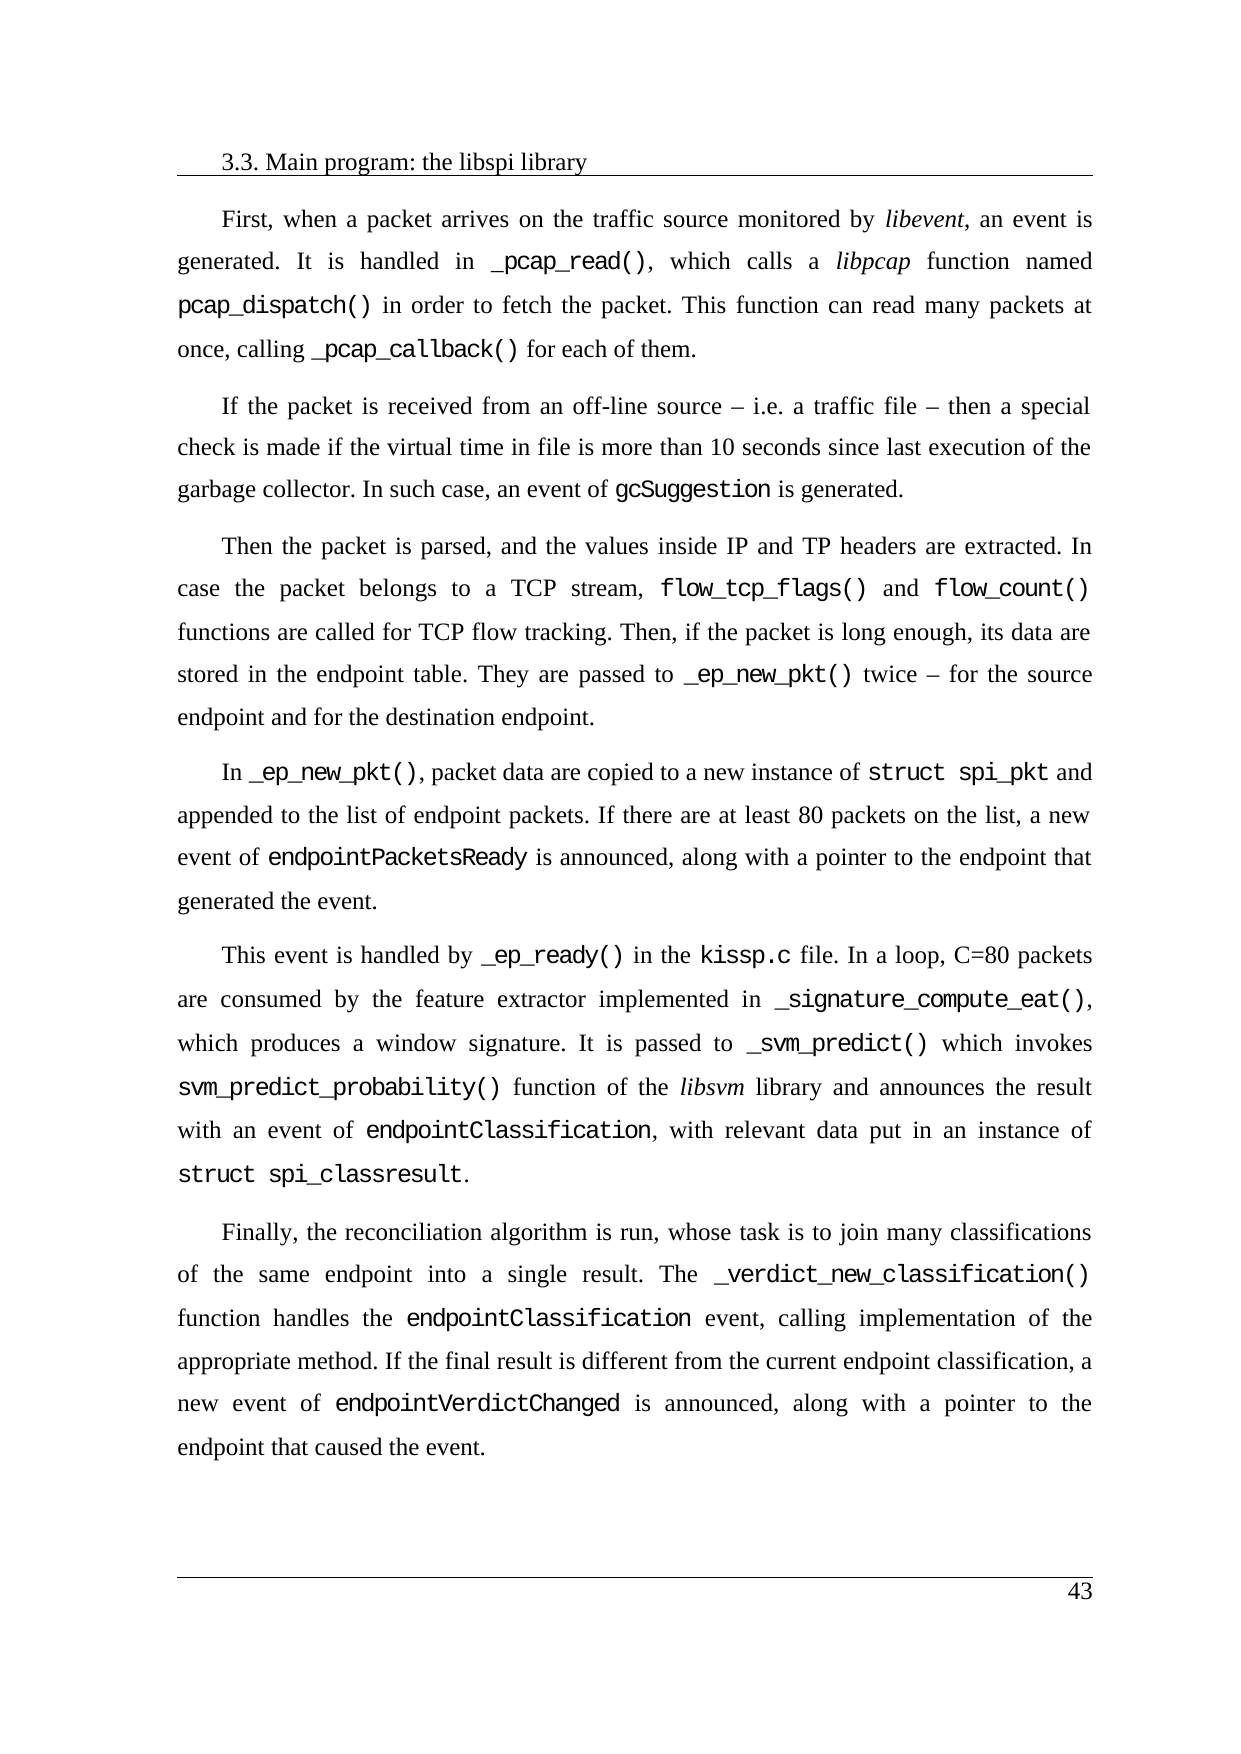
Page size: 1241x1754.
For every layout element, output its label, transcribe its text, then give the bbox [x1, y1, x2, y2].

text First, when a packet arrives on the traffic source monitored by libevent, an event is generated. It is handled in _pcap_read(), which calls a libpcap function named pcap_dispatch() in order to fetch the packet. This function can read many packets at once, calling _pcap_callback() for each of them. [177, 205, 1093, 364]
text This event is handled by _ep_ready() in the kissp.c file. In a loop, C=80 packets are consumed by the feature extractor implemented in _signature_compute_eat(), which produces a window signature. It is passed to _svm_predict() which invokes svm_predict_probability() function of the libsvm library and announces the result with an event of endpointClassification, with relevant data put in an instance of struct spi_classresult. [177, 941, 1093, 1190]
text If the packet is received from an off-line source – i.e. a traffic file – then a special check is made if the virtual time in file is more than 10 seconds since last execution of the garbage collector. In such case, an event of gcSuggestion is generated. [177, 392, 1093, 505]
text In _ep_new_pkt(), packet data are copied to a new instance of struct spi_pkt and appended to the list of endpoint packets. If there are at least 80 packets on the list, a new event of endpointPacketsReady is announced, along with a pointer to the endpoint that generated the event. [177, 758, 1093, 914]
text Finally, the reconciliation algorithm is run, whose task is to join many classifications of the same endpoint into a single result. The _verdict_new_classification() function handles the endpointClassification event, calling implementation of the appropriate method. If the final result is different from the current endpoint classification, a new event of endpointVerdictChanged is announced, along with a pointer to the endpoint that caused the event. [177, 1218, 1093, 1461]
text Then the packet is parsed, and the values inside IP and TP headers are extracted. In case the packet belongs to a TCP stream, flow_tcp_flags() and flow_count() functions are called for TCP flow tracking. Then, if the packet is long enough, its data are stored in the endpoint table. They are passed to _ep_new_pkt() twice – for the source endpoint and for the destination endpoint. [177, 532, 1093, 731]
